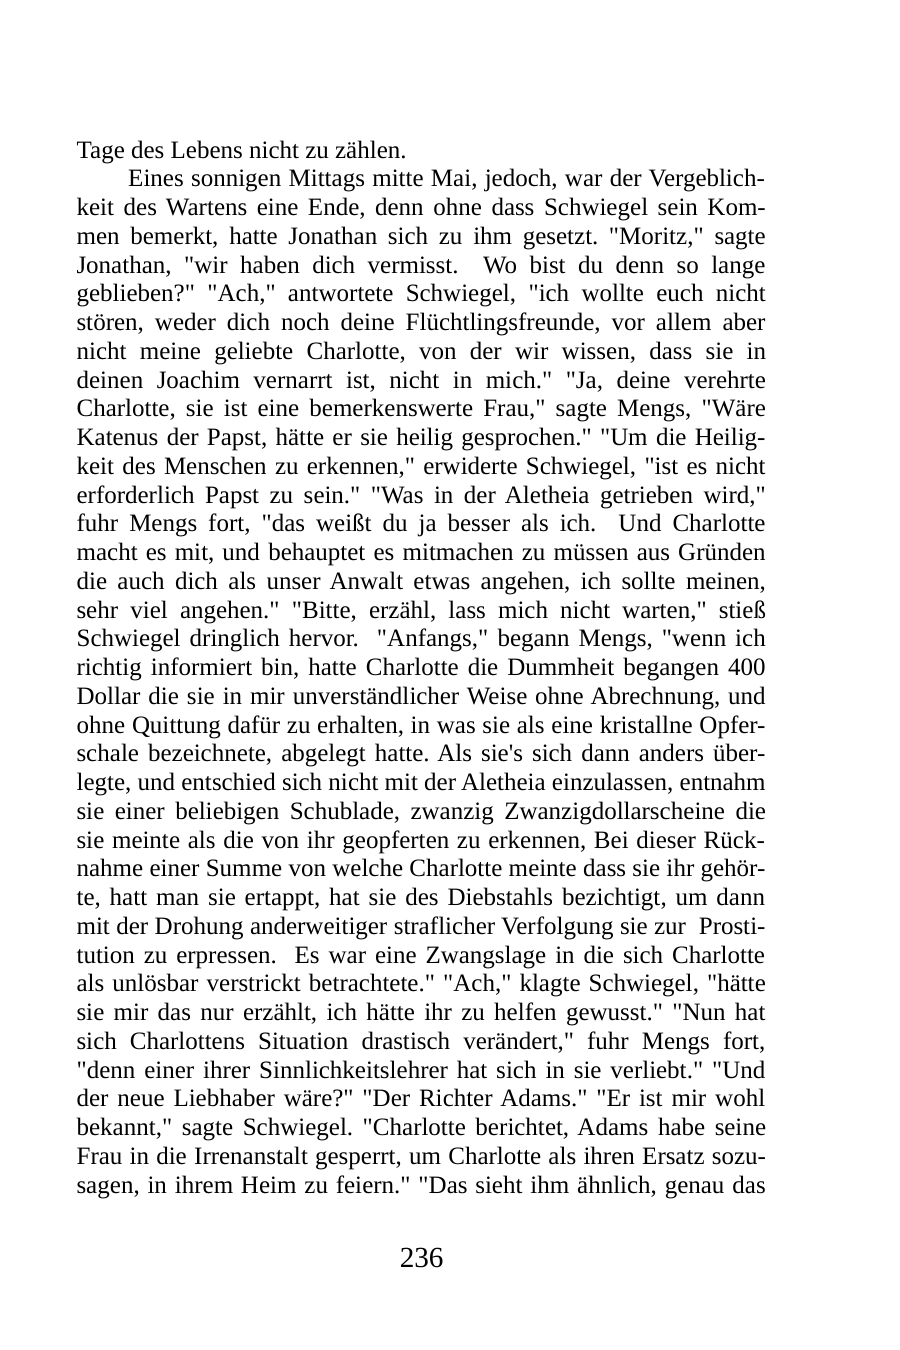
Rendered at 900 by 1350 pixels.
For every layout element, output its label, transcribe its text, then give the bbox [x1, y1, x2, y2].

text Tage des Lebens nicht zu zählen. [76, 135, 766, 163]
text Eines sonnigen Mittags mitte Mai, jedoch, war der Vergeblich-keit des Wartens eine Ende, denn ohne dass Schwiegel sein Kom-men bemerkt, hatte Jonathan sich zu ihm gesetzt. "Moritz," sagte Jonathan, "wir haben dich vermisst. Wo bist du denn so lange geblieben?" "Ach," antwortete Schwiegel, "ich wollte euch nicht stören, weder dich noch deine Flüchtlingsfreunde, vor allem aber nicht meine geliebte Charlotte, von der wir wissen, dass sie in deinen Joachim vernarrt ist, nicht in mich." "Ja, deine verehrte Charlotte, sie ist eine bemerkenswerte Frau," sagte Mengs, "Wäre Katenus der Papst, hätte er sie heilig gesprochen." "Um die Heilig-keit des Menschen zu erkennen," erwiderte Schwiegel, "ist es nicht erforderlich Papst zu sein." "Was in der Aletheia getrieben wird," fuhr Mengs fort, "das weißt du ja besser als ich. Und Charlotte macht es mit, und behauptet es mitmachen zu müssen aus Gründen die auch dich als unser Anwalt etwas angehen, ich sollte meinen, sehr viel angehen." "Bitte, erzähl, lass mich nicht warten," stieß Schwiegel dringlich hervor. "Anfangs," begann Mengs, "wenn ich richtig informiert bin, hatte Charlotte die Dummheit begangen 400 Dollar die sie in mir unverständlicher Weise ohne Abrechnung, und ohne Quittung dafür zu erhalten, in was sie als eine kristallne Opfer-schale bezeichnete, abgelegt hatte. Als sie's sich dann anders über-legte, und entschied sich nicht mit der Aletheia einzulassen, entnahm sie einer beliebigen Schublade, zwanzig Zwanzigdollarscheine die sie meinte als die von ihr geopferten zu erkennen, Bei dieser Rück-nahme einer Summe von welche Charlotte meinte dass sie ihr gehör-te, hatt man sie ertappt, hat sie des Diebstahls bezichtigt, um dann mit der Drohung anderweitiger straflicher Verfolgung sie zur Prosti-tution zu erpressen. Es war eine Zwangslage in die sich Charlotte als unlösbar verstrickt betrachtete." "Ach," klagte Schwiegel, "hätte sie mir das nur erzählt, ich hätte ihr zu helfen gewusst." "Nun hat sich Charlottens Situation drastisch verändert," fuhr Mengs fort, "denn einer ihrer Sinnlichkeitslehrer hat sich in sie verliebt." "Und der neue Liebhaber wäre?" "Der Richter Adams." "Er ist mir wohl bekannt," sagte Schwiegel. "Charlotte berichtet, Adams habe seine Frau in die Irrenanstalt gesperrt, um Charlotte als ihren Ersatz sozu-sagen, in ihrem Heim zu feiern." "Das sieht ihm ähnlich, genau das [76, 163, 766, 1198]
